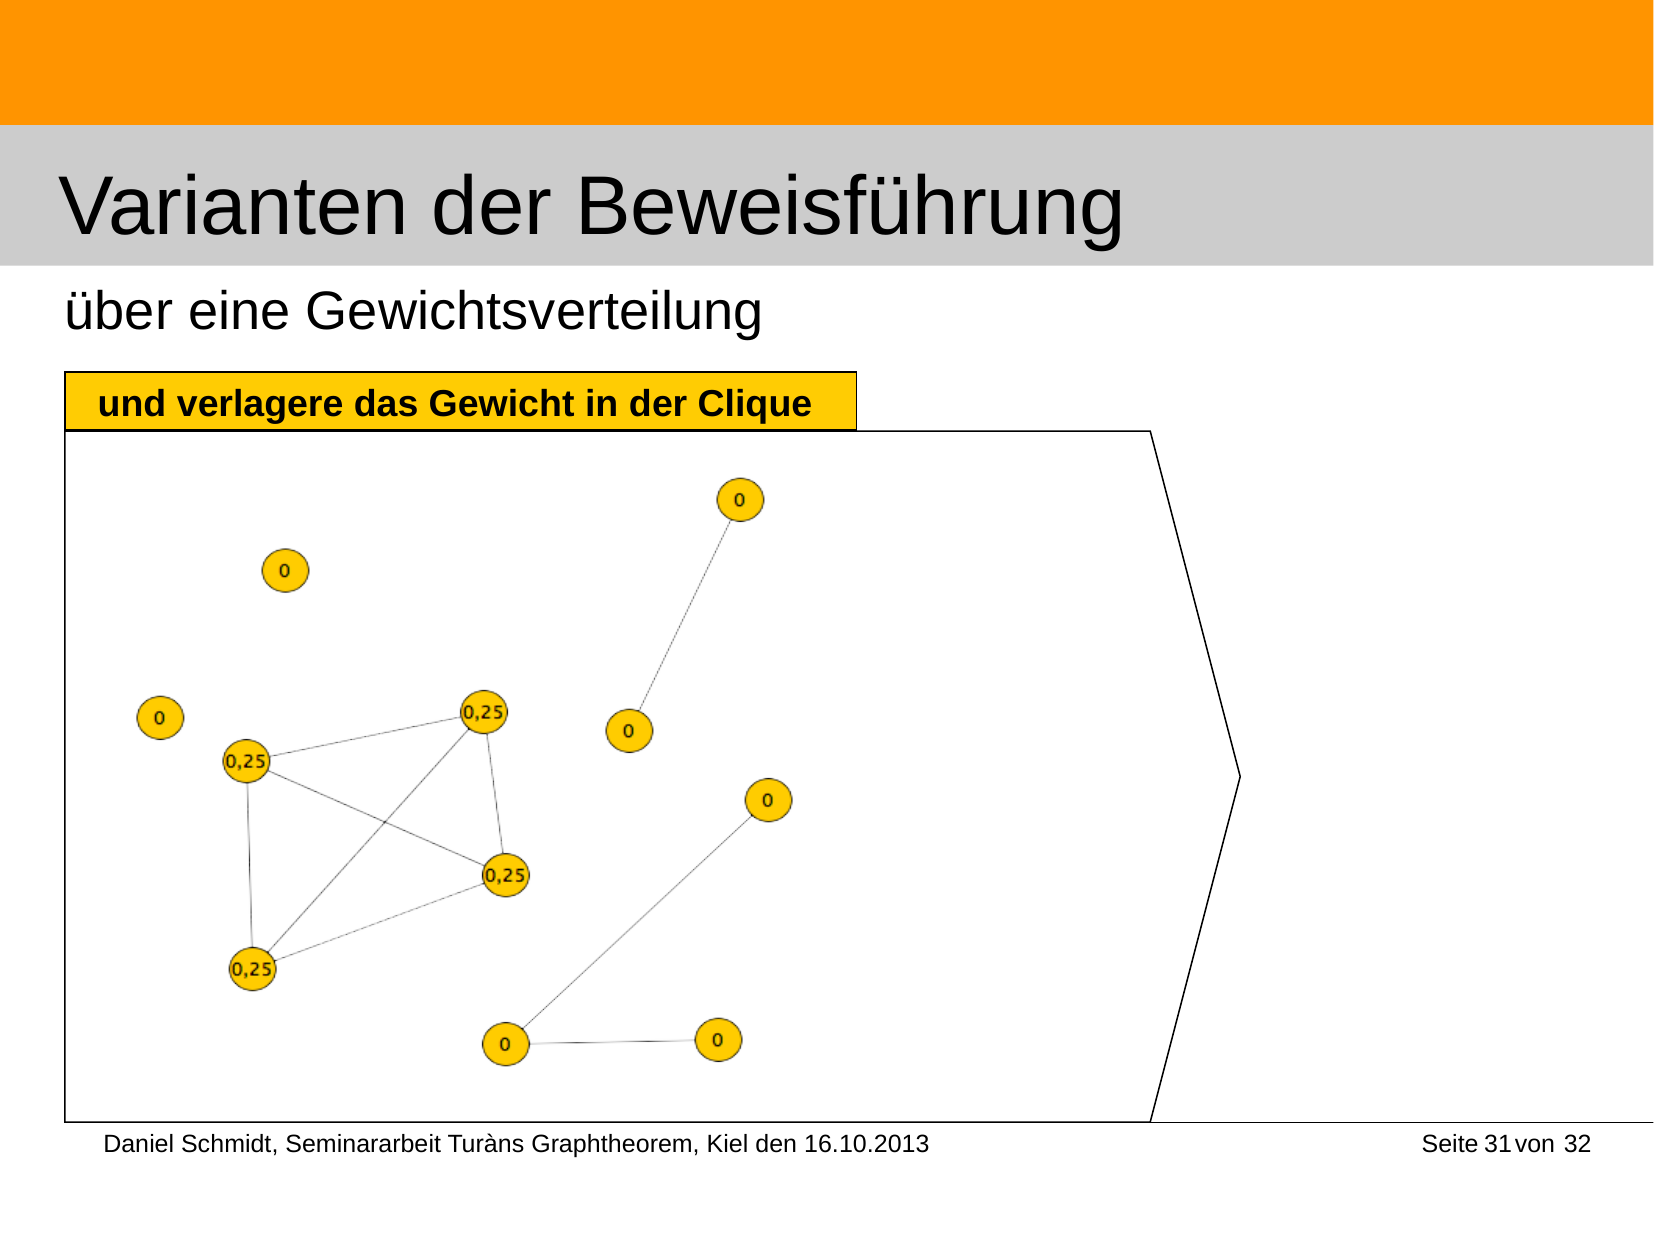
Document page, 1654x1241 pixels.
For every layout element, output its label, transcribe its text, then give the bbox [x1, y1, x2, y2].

text_box Seite [1406, 1122, 1469, 1165]
text_box 32 [1549, 1121, 1654, 1193]
picture [113, 456, 815, 1087]
text_box [1469, 1122, 1549, 1165]
text_box Daniel Schmidt, Seminararbeit Turàns Graphtheorem, Kiel den 16.10.2013 [88, 1122, 975, 1165]
title über eine Gewichtsverteilung [56, 238, 1365, 349]
text_box [64, 431, 1241, 1123]
title Varianten der Beweisführung [50, 143, 1359, 260]
text_box und verlagere das Gewicht in der Clique [64, 372, 857, 430]
